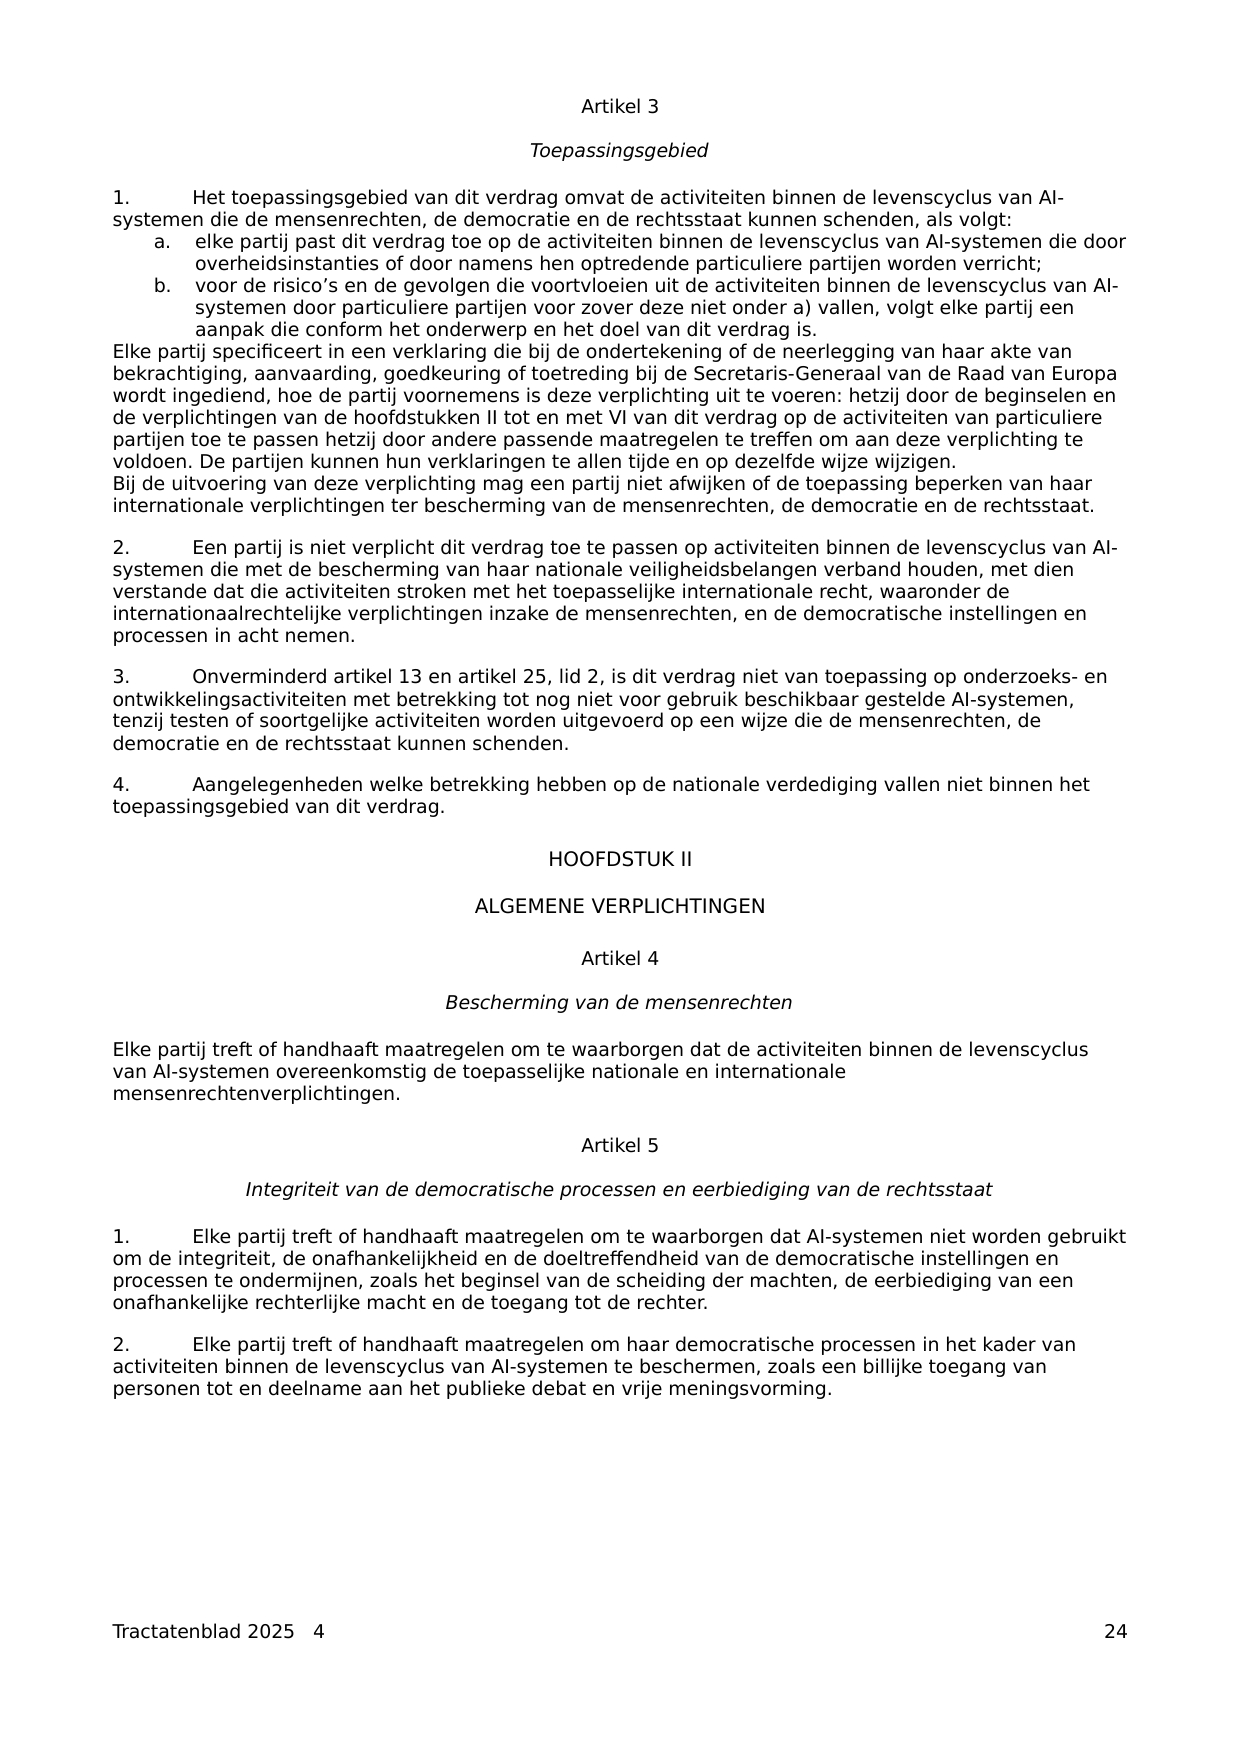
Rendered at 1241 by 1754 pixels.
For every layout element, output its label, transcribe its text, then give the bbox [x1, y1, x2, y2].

text b. voor de risico’s en de gevolgen die voortvloeien uit de activiteiten binnen de levenscyclus van AI-systemen door particuliere partijen voor zover deze niet onder a) vallen, volgt elke partij een aanpak die conform het onderwerp en het doel van dit verdrag is. [153, 275, 1128, 341]
subtitle Artikel 3 Toepassingsgebied [112, 96, 1128, 162]
text 4. Aangelegenheden welke betrekking hebben op de nationale verdediging vallen niet binnen het toepassingsgebied van dit verdrag. [112, 774, 1128, 818]
text 2. Elke partij treft of handhaaft maatregelen om haar democratische processen in het kader van activiteiten binnen de levenscyclus van AI-systemen te beschermen, zoals een billijke toegang van personen tot en deelname aan het publieke debat en vrije meningsvorming. [112, 1334, 1128, 1400]
text 3. Onverminderd artikel 13 en artikel 25, lid 2, is dit verdrag niet van toepassing op onderzoeks- en ontwikkelingsactiviteiten met betrekking tot nog niet voor gebruik beschikbaar gestelde AI-systemen, tenzij testen of soortgelijke activiteiten worden uitgevoerd op een wijze die de mensenrechten, de democratie en de rechtsstaat kunnen schenden. [112, 666, 1128, 754]
subtitle Artikel 4 Bescherming van de mensenrechten [112, 948, 1128, 1014]
text Elke partij treft of handhaaft maatregelen om te waarborgen dat de activiteiten binnen de levenscyclus van AI-systemen overeenkomstig de toepasselijke nationale en internationale mensenrechtenverplichtingen. [112, 1039, 1128, 1105]
text Bij de uitvoering van deze verplichting mag een partij niet afwijken of de toepassing beperken van haar internationale verplichtingen ter bescherming van de mensenrechten, de democratie en de rechtsstaat. [112, 473, 1128, 517]
text Elke partij specificeert in een verklaring die bij de ondertekening of de neerlegging van haar akte van bekrachtiging, aanvaarding, goedkeuring of toetreding bij de Secretaris-Generaal van de Raad van Europa wordt ingediend, hoe de partij voornemens is deze verplichting uit te voeren: hetzij door de beginselen en de verplichtingen van de hoofdstukken II tot en met VI van dit verdrag op de activiteiten van particuliere partijen toe te passen hetzij door andere passende maatregelen te treffen om aan deze verplichting te voldoen. De partijen kunnen hun verklaringen te allen tijde en op dezelfde wijze wijzigen. [112, 341, 1128, 473]
text 2. Een partij is niet verplicht dit verdrag toe te passen op activiteiten binnen de levenscyclus van AI-systemen die met de bescherming van haar nationale veiligheidsbelangen verband houden, met dien verstande dat die activiteiten stroken met het toepasselijke internationale recht, waaronder de internationaalrechtelijke verplichtingen inzake de mensenrechten, en de democratische instellingen en processen in acht nemen. [112, 537, 1128, 646]
subtitle HOOFDSTUK II ALGEMENE VERPLICHTINGEN [112, 848, 1128, 918]
text a. elke partij past dit verdrag toe op de activiteiten binnen de levenscyclus van AI-systemen die door overheidsinstanties of door namens hen optredende particuliere partijen worden verricht; [153, 231, 1128, 275]
text 1. Elke partij treft of handhaaft maatregelen om te waarborgen dat AI-systemen niet worden gebruikt om de integriteit, de onafhankelijkheid en de doeltreffendheid van de democratische instellingen en processen te ondermijnen, zoals het beginsel van de scheiding der machten, de eerbiediging van een onafhankelijke rechterlijke macht en de toegang tot de rechter. [112, 1226, 1128, 1314]
subtitle Artikel 5 Integriteit van de democratische processen en eerbiediging van de rechtsstaat [112, 1135, 1128, 1201]
text 1. Het toepassingsgebied van dit verdrag omvat de activiteiten binnen de levenscyclus van AI-systemen die de mensenrechten, de democratie en de rechtsstaat kunnen schenden, als volgt: [112, 187, 1128, 231]
